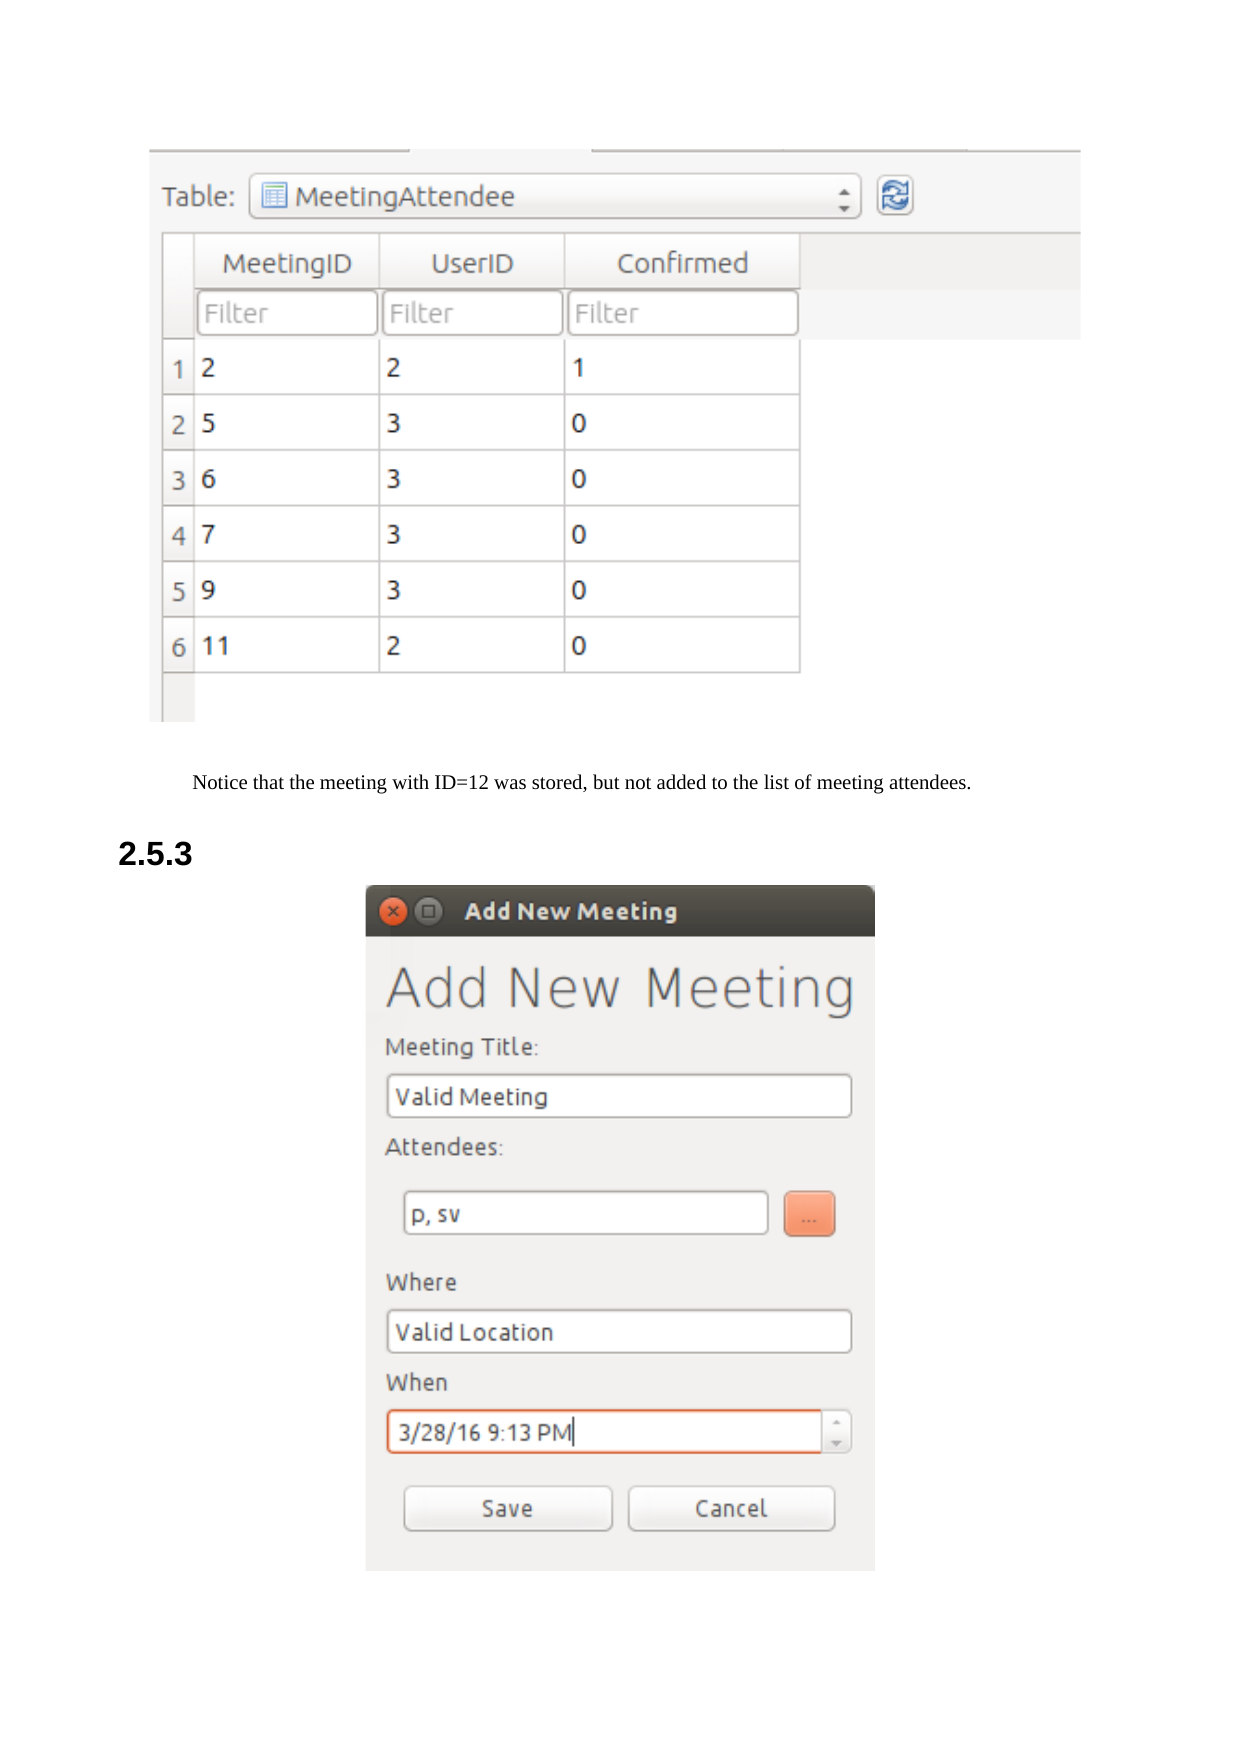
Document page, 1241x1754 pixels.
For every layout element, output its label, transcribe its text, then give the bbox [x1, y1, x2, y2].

picture [149, 149, 1081, 722]
text Notice that the meeting with ID=12 was stored, but not added to the list of meeting attendees. [118, 770, 1122, 794]
picture [365, 885, 875, 1571]
subtitle 2.5.3 [118, 834, 1122, 873]
